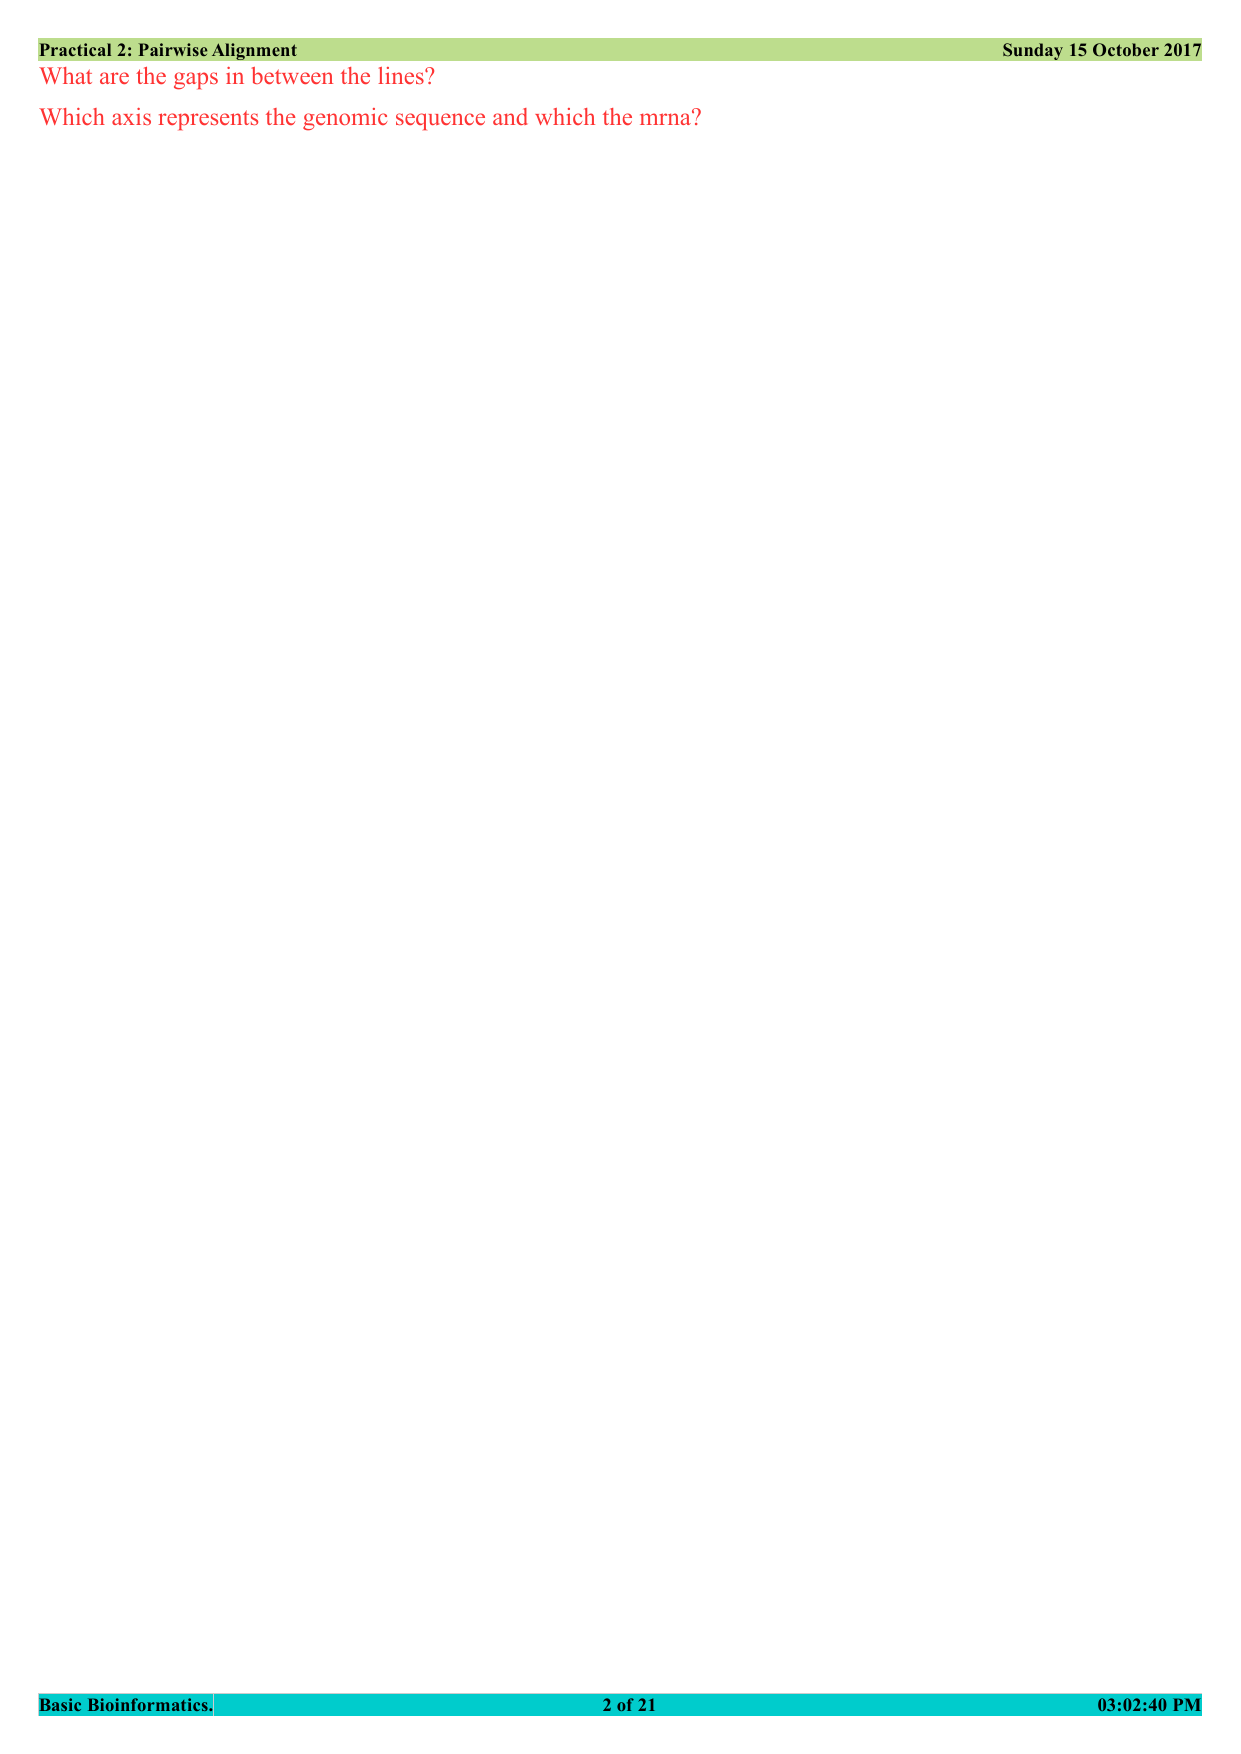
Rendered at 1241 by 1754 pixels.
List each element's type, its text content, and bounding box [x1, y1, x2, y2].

text Which axis represents the genomic sequence and which the mrna? [38, 101, 1202, 130]
text What are the gaps in between the lines? [38, 61, 1202, 89]
